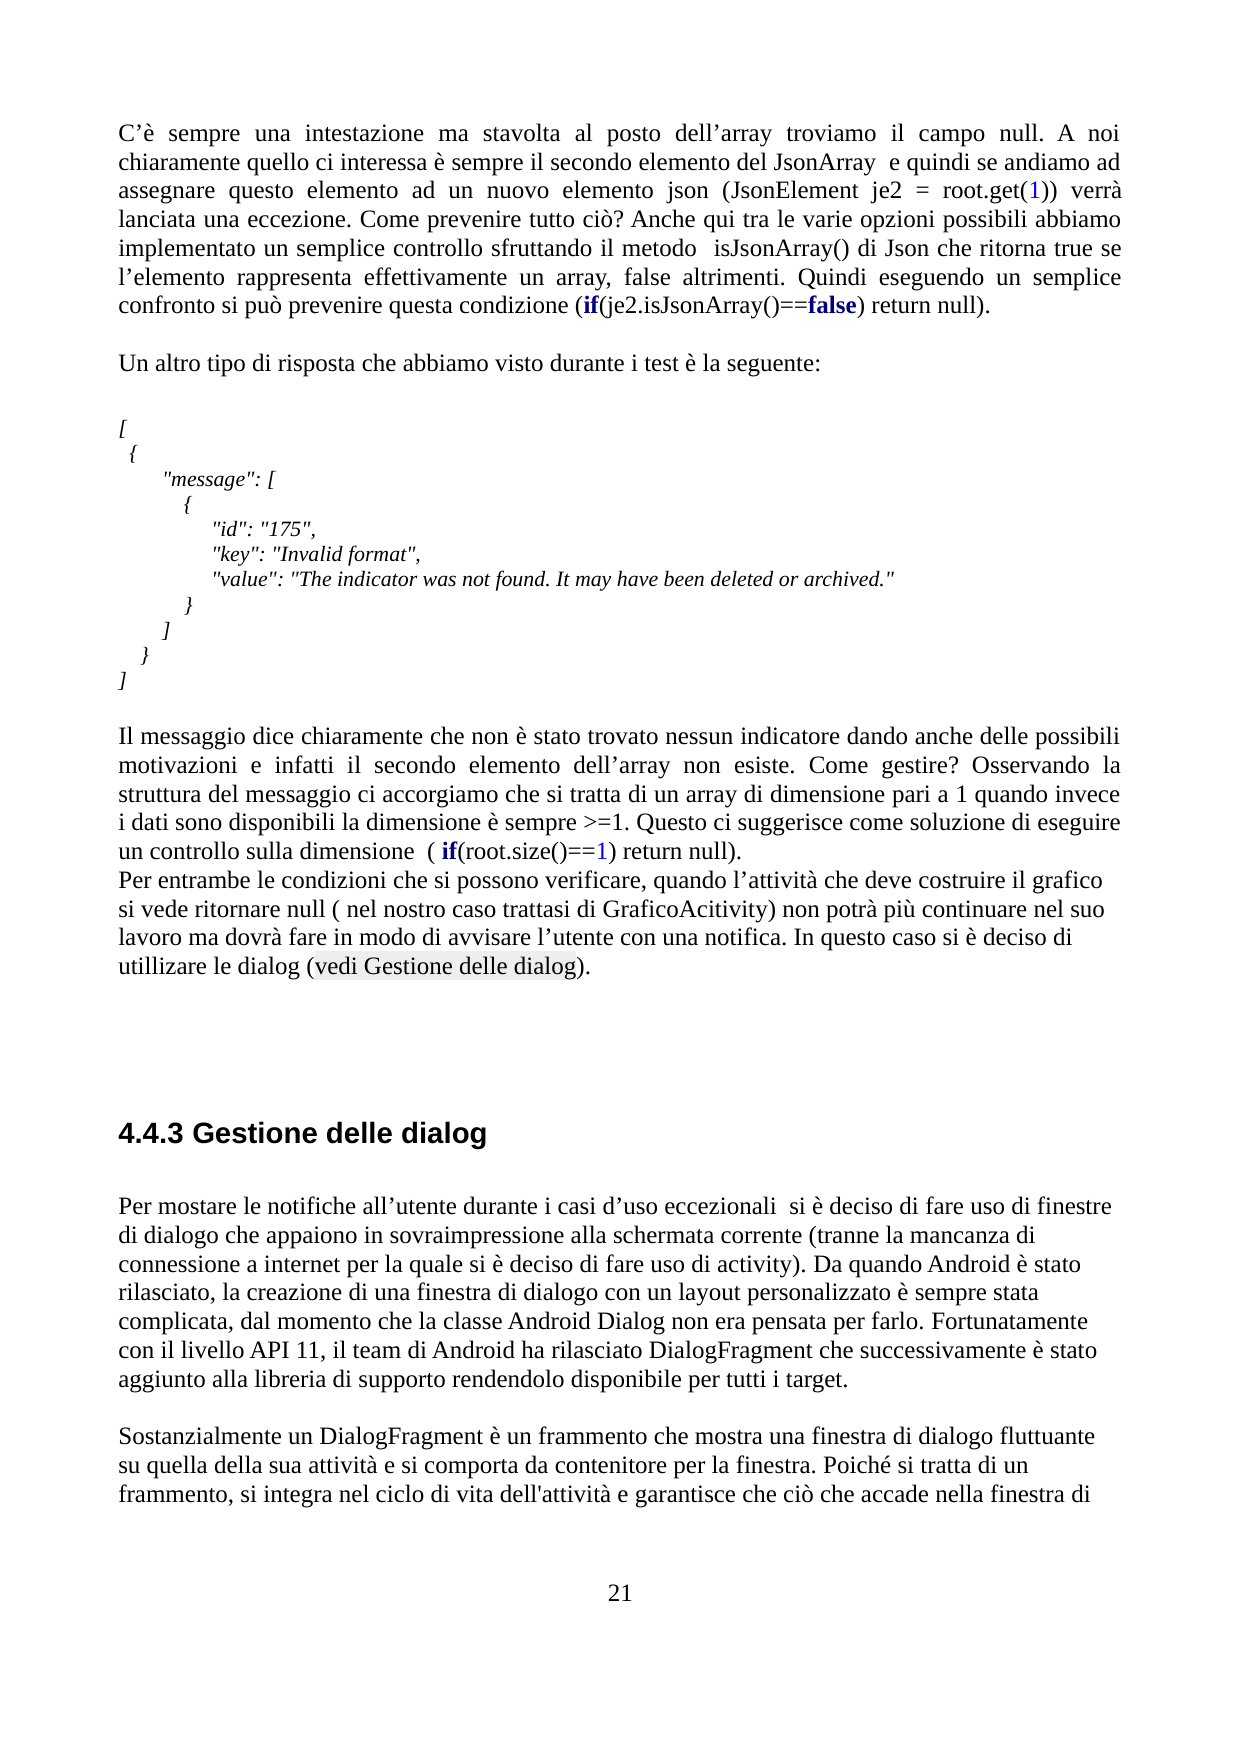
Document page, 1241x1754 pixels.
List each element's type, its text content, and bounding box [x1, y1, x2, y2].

text [ [118, 415, 1122, 440]
text Il messaggio dice chiaramente che non è stato trovato nessun indicatore dando anche delle possibili motivazioni e infatti il secondo elemento dell’array non esiste. Come gestire? Osservando la struttura del messaggio ci accorgiamo che si tratta di un array di dimensione pari a 1 quando invece i dati sono disponibili la dimensione è sempre >=1. Questo ci suggerisce come soluzione di eseguire un controllo sulla dimensione ( if(root.size()==1) return null). [118, 721, 1122, 865]
text } [118, 642, 1122, 667]
text "id": "175", [118, 516, 1122, 541]
text "message": [ [118, 466, 1122, 491]
text { [118, 491, 1122, 516]
text Per entrambe le condizioni che si possono verificare, quando l’attività che deve costruire il grafico si vede ritornare null ( nel nostro caso trattasi di GraficoAcitivity) non potrà più continuare nel suo lavoro ma dovrà fare in modo di avvisare l’utente con una notifica. In questo caso si è deciso di utillizare le dialog (vedi Gestione delle dialog). [118, 865, 1122, 980]
text "value": "The indicator was not found. It may have been deleted or archived." [118, 566, 1122, 592]
text { [118, 440, 1122, 466]
text Per mostare le notifiche all’utente durante i casi d’uso eccezionali si è deciso di fare uso di finestre di dialogo che appaiono in sovraimpressione alla schermata corrente (tranne la mancanza di connessione a internet per la quale si è deciso di fare uso di activity). Da quando Android è stato rilasciato, la creazione di una finestra di dialogo con un layout personalizzato è sempre stata complicata, dal momento che la classe Android Dialog non era pensata per farlo. Fortunatamente con il livello API 11, il team di Android ha rilasciato DialogFragment che successivamente è stato aggiunto alla libreria di supporto rendendolo disponibile per tutti i target. [118, 1191, 1122, 1392]
text ] [118, 617, 1122, 642]
text C’è sempre una intestazione ma stavolta al posto dell’array troviamo il campo null. A noi chiaramente quello ci interessa è sempre il secondo elemento del JsonArray e quindi se andiamo ad assegnare questo elemento ad un nuovo elemento json (JsonElement je2 = root.get(1)) verrà lanciata una eccezione. Come prevenire tutto ciò? Anche qui tra le varie opzioni possibili abbiamo implementato un semplice controllo sfruttando il metodo isJsonArray() di Json che ritorna true se l’elemento rappresenta effettivamente un array, false altrimenti. Quindi eseguendo un semplice confronto si può prevenire questa condizione (if(je2.isJsonArray()==false) return null). [118, 118, 1122, 319]
text Sostanzialmente un DialogFragment è un frammento che mostra una finestra di dialogo fluttuante su quella della sua attività e si comporta da contenitore per la finestra. Poiché si tratta di un frammento, si integra nel ciclo di vita dell'attività e garantisce che ciò che accade nella finestra di [118, 1421, 1122, 1507]
text } [118, 592, 1122, 617]
text Un altro tipo di risposta che abbiamo visto durante i test è la seguente: [118, 348, 1122, 377]
subtitle 4.4.3 Gestione delle dialog [118, 1116, 1122, 1150]
text "key": "Invalid format", [118, 541, 1122, 566]
text ] [118, 667, 1122, 692]
